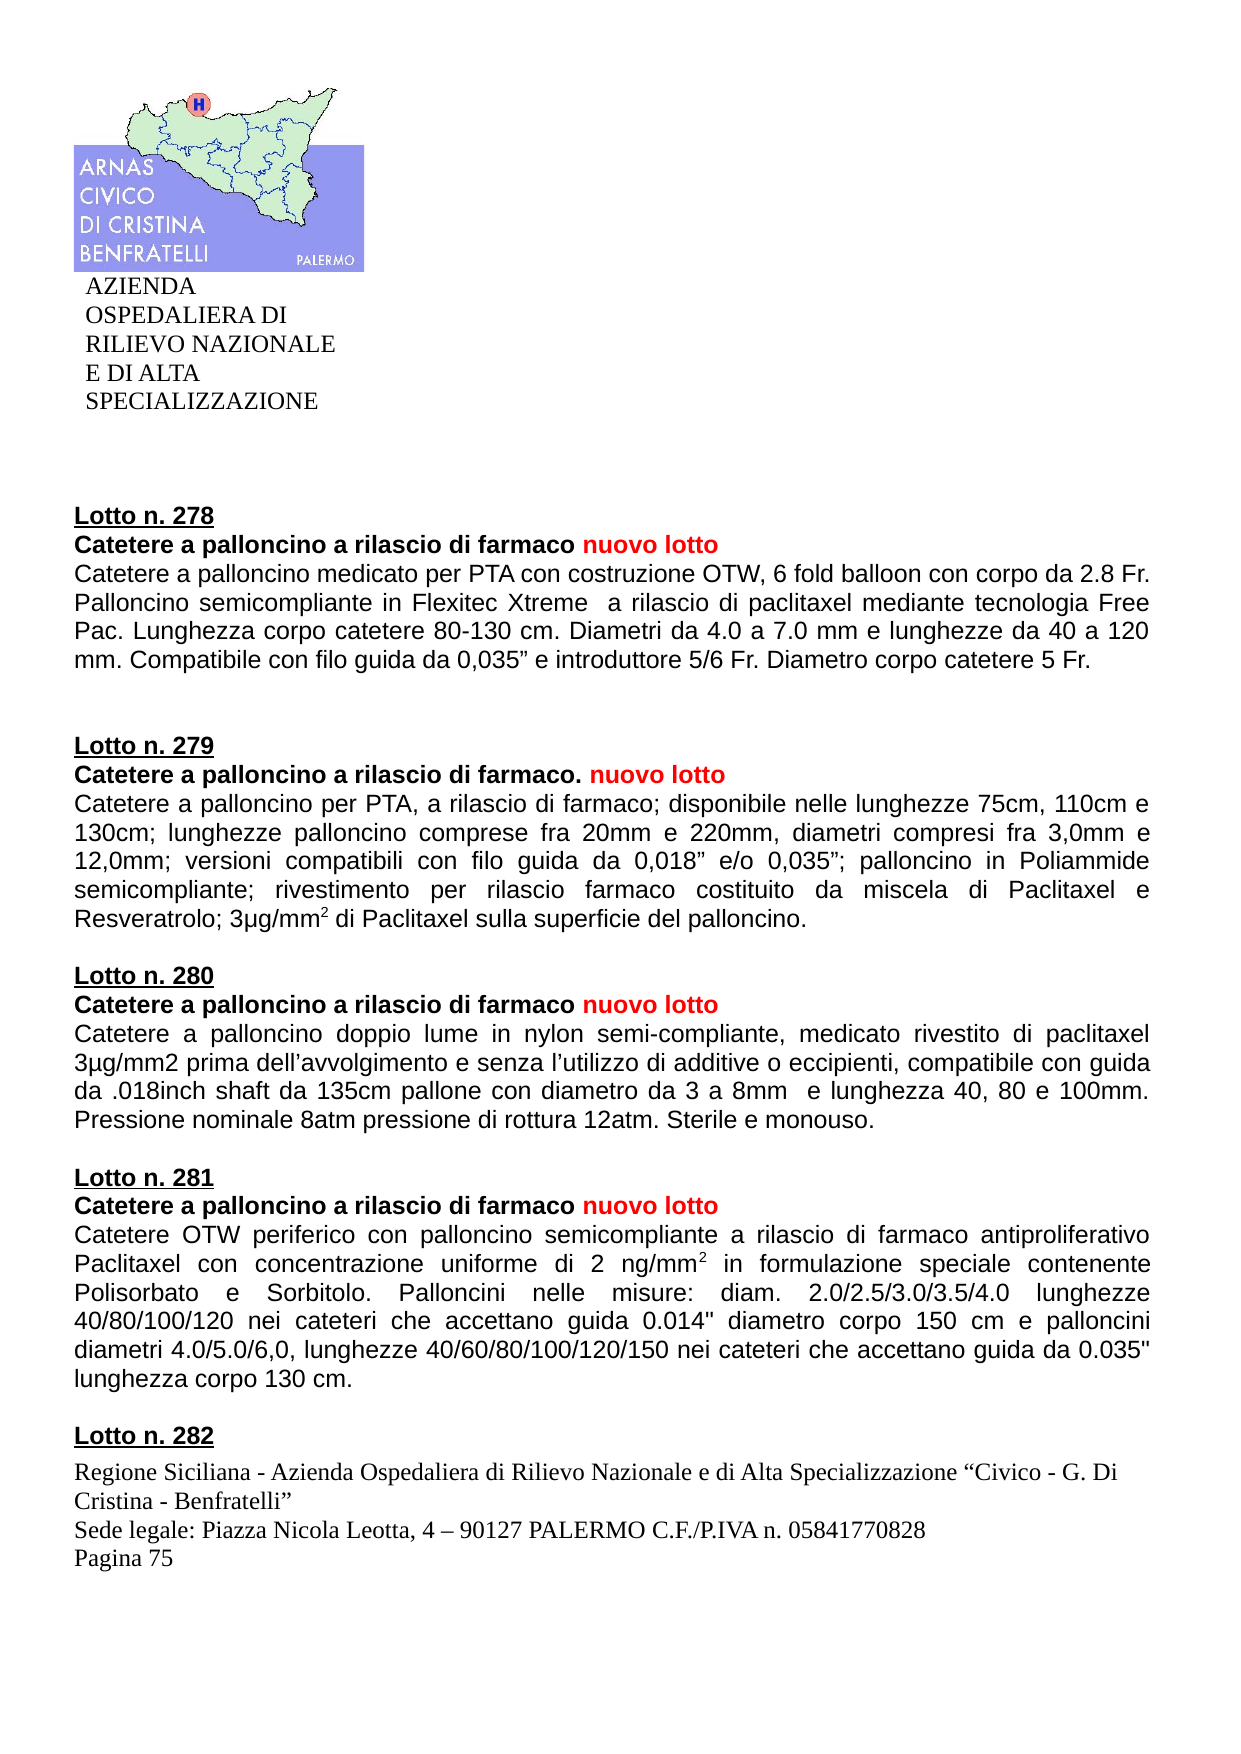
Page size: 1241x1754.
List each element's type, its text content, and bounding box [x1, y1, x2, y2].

text Lotto n. 278 [74, 501, 1152, 530]
text Catetere a palloncino a rilascio di farmaco nuovo lotto [74, 530, 1152, 559]
text Lotto n. 280 [74, 961, 1152, 990]
text Catetere a palloncino a rilascio di farmaco nuovo lotto [74, 1191, 1152, 1220]
text Catetere a palloncino per PTA, a rilascio di farmaco; disponibile nelle lunghezze 75cm, 110cm e 130cm; lunghezze palloncino comprese fra 20mm e 220mm, diametri compresi fra 3,0mm e 12,0mm; versioni compatibili con filo guida da 0,018” e/o 0,035”; palloncino in Poliammide semicompliante; rivestimento per rilascio farmaco costituito da miscela di Paclitaxel e Resveratrolo; 3μg/mm2 di Paclitaxel sulla superficie del palloncino. [74, 789, 1152, 933]
text Catetere a palloncino medicato per PTA con costruzione OTW, 6 fold balloon con corpo da 2.8 Fr. Palloncino semicompliante in Flexitec Xtreme a rilascio di paclitaxel mediante tecnologia Free Pac. Lunghezza corpo catetere 80-130 cm. Diametri da 4.0 a 7.0 mm e lunghezze da 40 a 120 mm. Compatibile con filo guida da 0,035” e introduttore 5/6 Fr. Diametro corpo catetere 5 Fr. [74, 559, 1152, 674]
text Catetere a palloncino a rilascio di farmaco. nuovo lotto [74, 760, 1152, 789]
text Lotto n. 279 [74, 731, 1152, 760]
text Lotto n. 281 [74, 1163, 1152, 1191]
text Lotto n. 282 [74, 1421, 1152, 1450]
text Catetere OTW periferico con palloncino semicompliante a rilascio di farmaco antiproliferativo Paclitaxel con concentrazione uniforme di 2 ng/mm2 in formulazione speciale contenente Polisorbato e Sorbitolo. Palloncini nelle misure: diam. 2.0/2.5/3.0/3.5/4.0 lunghezze 40/80/100/120 nei cateteri che accettano guida 0.014" diametro corpo 150 cm e palloncini diametri 4.0/5.0/6,0, lunghezze 40/60/80/100/120/150 nei cateteri che accettano guida da 0.035" lunghezza corpo 130 cm. [74, 1220, 1152, 1393]
text Catetere a palloncino doppio lume in nylon semi-compliante, medicato rivestito di paclitaxel 3µg/mm2 prima dell’avvolgimento e senza l’utilizzo di additive o eccipienti, compatibile con guida da .018inch shaft da 135cm pallone con diametro da 3 a 8mm e lunghezza 40, 80 e 100mm. Pressione nominale 8atm pressione di rottura 12atm. Sterile e monouso. [74, 1019, 1152, 1134]
text Catetere a palloncino a rilascio di farmaco nuovo lotto [74, 990, 1152, 1019]
picture [73, 88, 365, 272]
